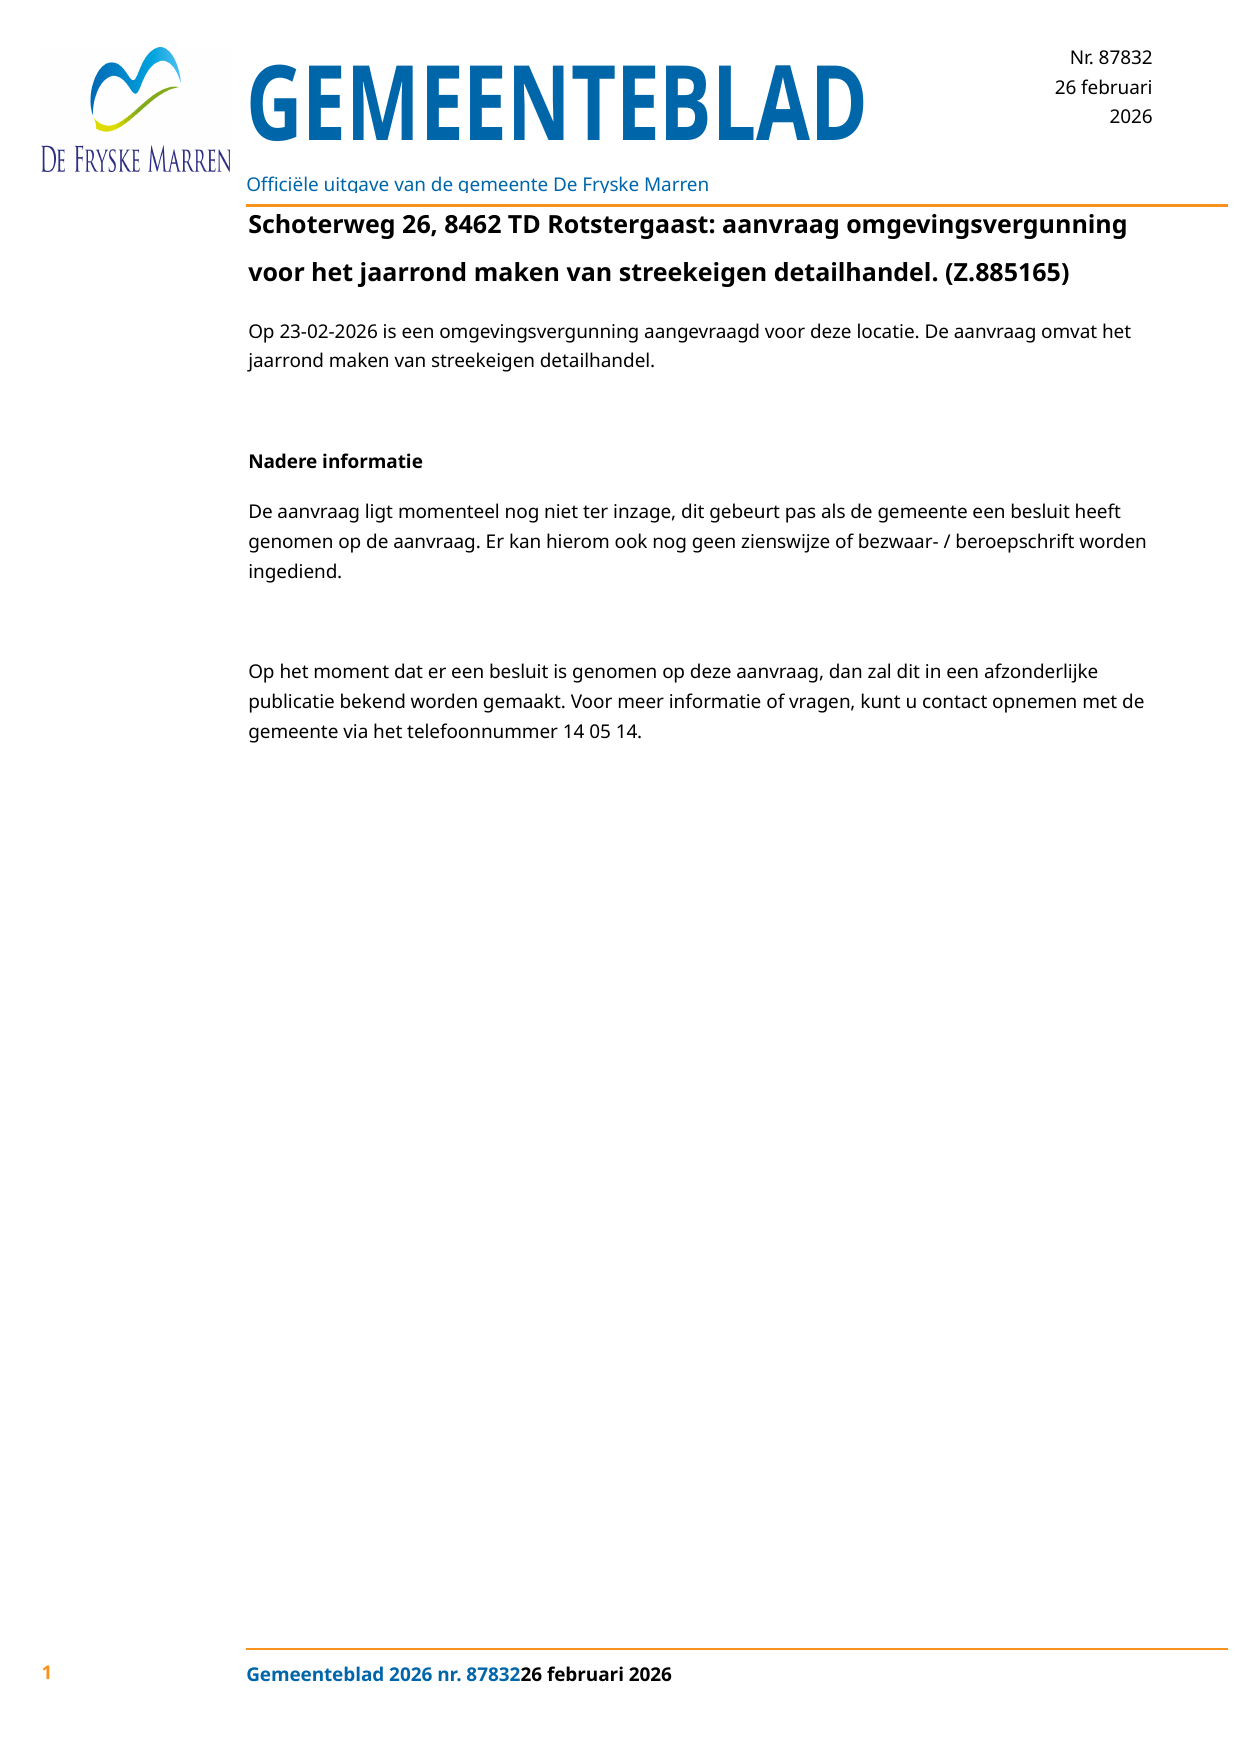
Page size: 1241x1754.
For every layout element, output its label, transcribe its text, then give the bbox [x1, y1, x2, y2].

text De aanvraag ligt momenteel nog niet ter inzage, dit gebeurt pas als de gemeente een besluit heeft genomen op de aanvraag. Er kan hierom ook nog geen zienswijze of bezwaar- / beroepschrift worden ingediend. [248, 499, 1152, 584]
text Schoterweg 26, 8462 TD Rotstergaast: aanvraag omgevingsvergunning voor het jaarrond maken van streekeigen detailhandel. (Z.885165) [248, 207, 1152, 288]
text Op 23-02-2026 is een omgevingsvergunning aangevraagd voor deze locatie. De aanvraag omvat het jaarrond maken van streekeigen detailhandel. [248, 318, 1152, 373]
text Nadere informatie [248, 448, 1152, 474]
text Op het moment dat er een besluit is genomen op deze aanvraag, dan zal dit in een afzonderlijke publicatie bekend worden gemaakt. Voor meer informatie of vragen, kunt u contact opnemen met de gemeente via het telefoonnummer 14 05 14. [248, 659, 1152, 744]
picture [41, 47, 231, 172]
